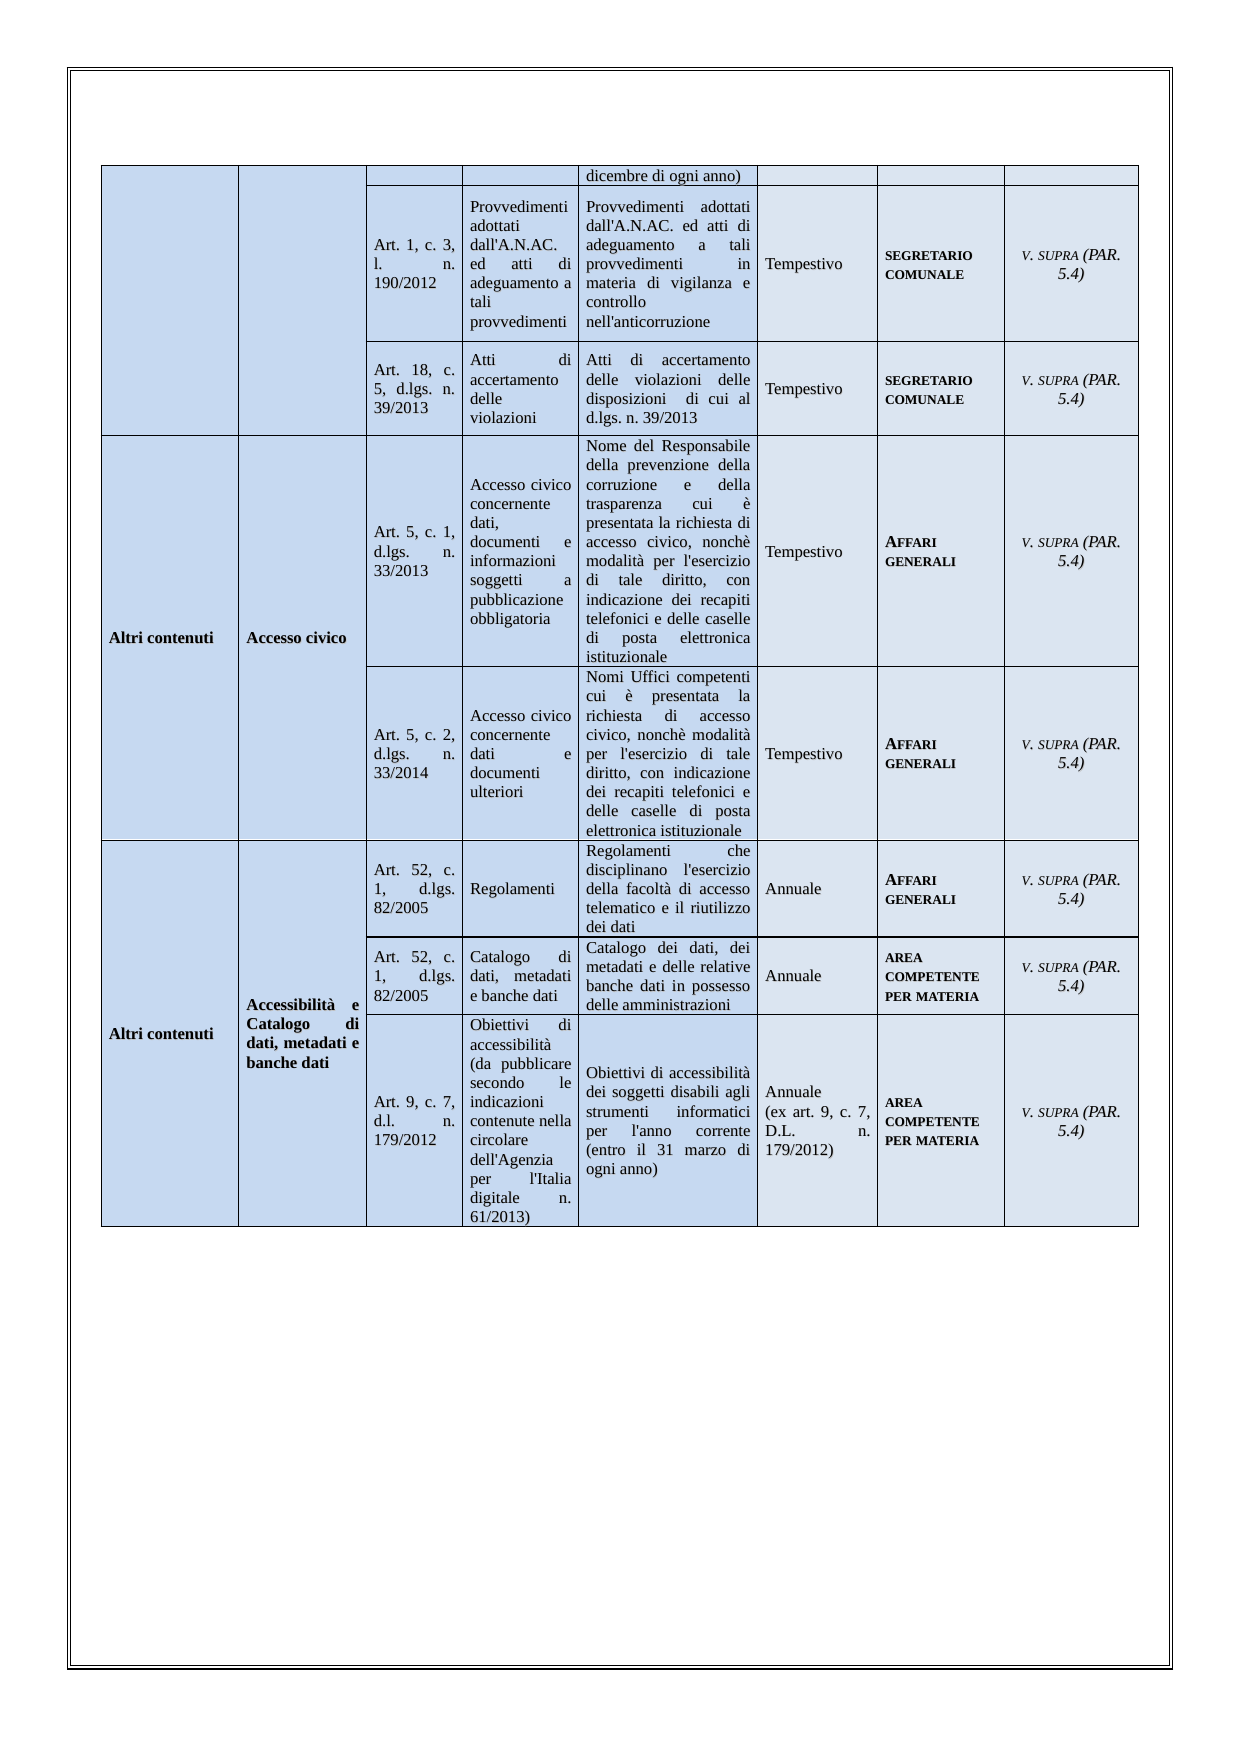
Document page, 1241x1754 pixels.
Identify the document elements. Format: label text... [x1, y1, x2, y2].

table_cell Altri contenuti [102, 436, 238, 839]
table_cell Obiettivi di accessibilità dei soggetti disabili agli strumenti informatici per l'anno corrente (entro il 31 marzo di ogni anno) [579, 1015, 757, 1226]
table_cell [1005, 166, 1138, 185]
table_cell Tempestivo [758, 436, 877, 666]
table_cell Accessibilità e Catalogo di dati, metadati e banche dati [239, 841, 366, 1226]
table_cell Art. 1, c. 3, l. n. 190/2012 [367, 186, 462, 341]
table_cell segretario comunale [878, 342, 1004, 435]
table_cell Accesso civico concernente dati, documenti e informazioni soggetti a pubblicazione obbligatoria [463, 436, 578, 666]
table_cell Tempestivo [758, 186, 877, 341]
table_cell Annuale (ex art. 9, c. 7, D.L. n. 179/2012) [758, 1015, 877, 1226]
table_cell Altri contenuti [102, 841, 238, 1226]
table_cell segretario comunale [878, 186, 1004, 341]
table_cell v. supra (PAR. 5.4) [1005, 1015, 1138, 1226]
table_cell Regolamenti [463, 841, 578, 936]
table_cell dicembre di ogni anno) [579, 166, 757, 185]
table_cell v. supra (PAR. 5.4) [1005, 436, 1138, 666]
table_cell Affari generali [878, 436, 1004, 666]
table_cell Affari generali [878, 841, 1004, 936]
table_cell Annuale [758, 841, 877, 936]
table_cell Catalogo di dati, metadati e banche dati [463, 938, 578, 1014]
table_cell [102, 166, 238, 435]
table_cell Art. 52, c. 1, d.lgs. 82/2005 [367, 841, 462, 936]
table_cell Art. 9, c. 7, d.l. n. 179/2012 [367, 1015, 462, 1226]
table_cell area competente per materia [878, 1015, 1004, 1226]
table_cell v. supra (PAR. 5.4) [1005, 667, 1138, 839]
table_cell Atti di accertamento delle violazioni delle disposizioni di cui al d.lgs. n. 39/2013 [579, 342, 757, 435]
table_cell [878, 166, 1004, 185]
table_cell area competente per materia [878, 938, 1004, 1014]
table_cell [367, 166, 462, 185]
table_cell Atti di accertamento delle violazioni [463, 342, 578, 435]
table_cell v. supra (PAR. 5.4) [1005, 186, 1138, 341]
table_cell [463, 166, 578, 185]
table_cell [239, 166, 366, 435]
table_cell Accesso civico [239, 436, 366, 839]
table_cell Accesso civico concernente dati e documenti ulteriori [463, 667, 578, 839]
table_cell Affari generali [878, 667, 1004, 839]
table_cell Art. 18, c. 5, d.lgs. n. 39/2013 [367, 342, 462, 435]
table_cell Catalogo dei dati, dei metadati e delle relative banche dati in possesso delle amministrazioni [579, 938, 757, 1014]
table_cell Provvedimenti adottati dall'A.N.AC. ed atti di adeguamento a tali provvedimenti [463, 186, 578, 341]
table_cell Art. 5, c. 2, d.lgs. n. 33/2014 [367, 667, 462, 839]
table_cell Nome del Responsabile della prevenzione della corruzione e della trasparenza cui è presentata la richiesta di accesso civico, nonchè modalità per l'esercizio di tale diritto, con indicazione dei recapiti telefonici e delle caselle di posta elettronica istituzionale [579, 436, 757, 666]
table_cell Art. 52, c. 1, d.lgs. 82/2005 [367, 938, 462, 1014]
table_cell v. supra (PAR. 5.4) [1005, 938, 1138, 1014]
table_cell Art. 5, c. 1, d.lgs. n. 33/2013 [367, 436, 462, 666]
table_cell Regolamenti che disciplinano l'esercizio della facoltà di accesso telematico e il riutilizzo dei dati [579, 841, 757, 936]
table_cell v. supra (PAR. 5.4) [1005, 841, 1138, 936]
table_cell Provvedimenti adottati dall'A.N.AC. ed atti di adeguamento a tali provvedimenti in materia di vigilanza e controllo nell'anticorruzione [579, 186, 757, 341]
table_cell Nomi Uffici competenti cui è presentata la richiesta di accesso civico, nonchè modalità per l'esercizio di tale diritto, con indicazione dei recapiti telefonici e delle caselle di posta elettronica istituzionale [579, 667, 757, 839]
table_cell v. supra (PAR. 5.4) [1005, 342, 1138, 435]
table_cell Tempestivo [758, 342, 877, 435]
table_cell [758, 166, 877, 185]
table_cell Tempestivo [758, 667, 877, 839]
table_cell Obiettivi di accessibilità (da pubblicare secondo le indicazioni contenute nella circolare dell'Agenzia per l'Italia digitale n. 61/2013) [463, 1015, 578, 1226]
table_cell Annuale [758, 938, 877, 1014]
